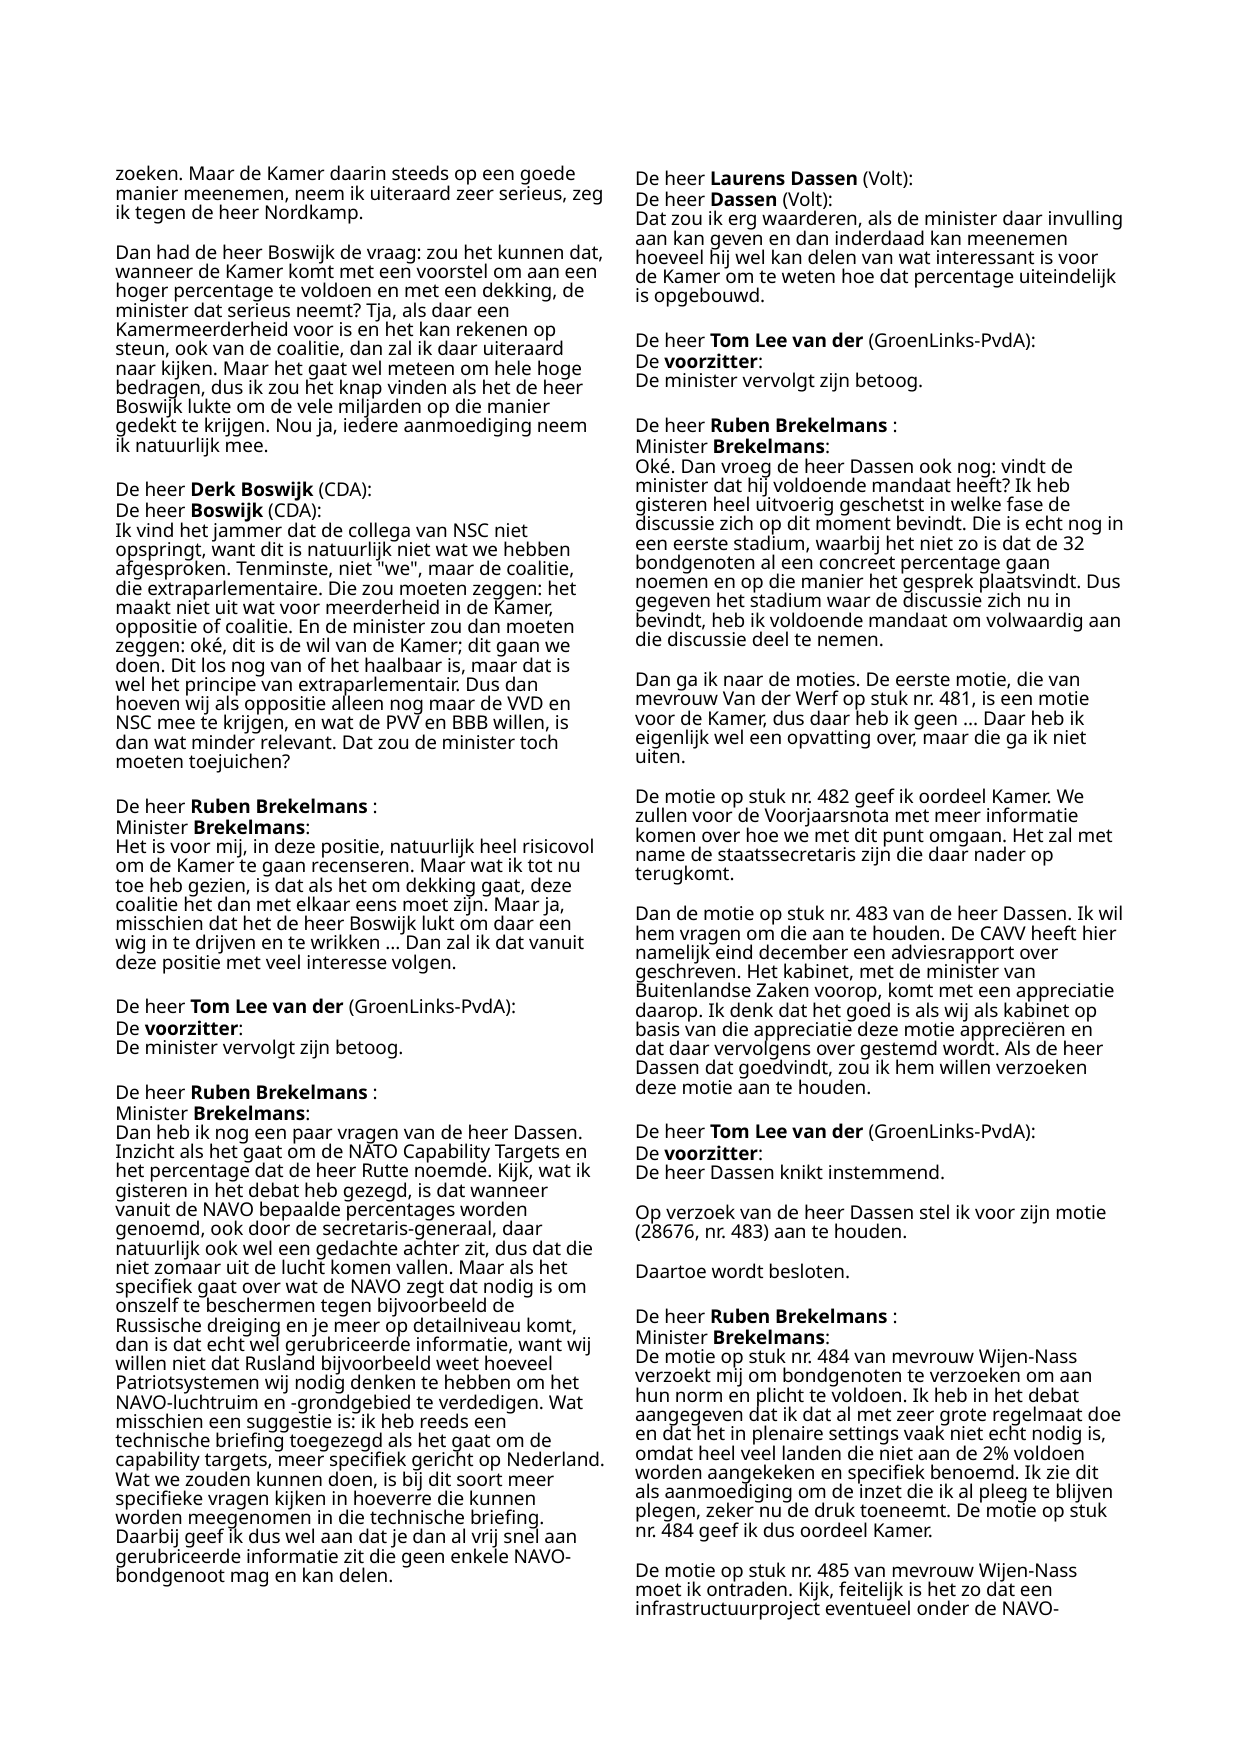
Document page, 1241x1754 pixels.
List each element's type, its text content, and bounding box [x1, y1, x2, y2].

text Minister Brekelmans: [635, 438, 1125, 458]
text Minister Brekelmans: [115, 819, 605, 838]
text De heer Ruben Brekelmans : [635, 413, 1125, 438]
text De heer Ruben Brekelmans : [635, 1303, 1125, 1329]
text De minister vervolgt zijn betoog. [635, 372, 1125, 392]
text De heer Dassen knikt instemmend. [635, 1164, 1125, 1183]
text Dan had de heer Boswijk de vraag: zou het kunnen dat, wanneer de Kamer komt met een voorstel om aan een hoger percentage te voldoen en met een dekking, de minister dat serieus neemt? Tja, als daar een Kamermeerderheid voor is en het kan rekenen op steun, ook van de coalitie, dan zal ik daar uiteraard naar kijken. Maar het gaat wel meteen om hele hoge bedragen, dus ik zou het knap vinden als het de heer Boswijk lukte om de vele miljarden op die manier gedekt te krijgen. Nou ja, iedere aanmoediging neem ik natuurlijk mee. [115, 244, 605, 456]
text Dan heb ik nog een paar vragen van de heer Dassen. Inzicht als het gaat om de NATO Capability Targets en het percentage dat de heer Rutte noemde. Kijk, wat ik gisteren in het debat heb gezegd, is dat wanneer vanuit de NAVO bepaalde percentages worden genoemd, ook door de secretaris-generaal, daar natuurlijk ook wel een gedachte achter zit, dus dat die niet zomaar uit de lucht komen vallen. Maar als het specifiek gaat over wat de NAVO zegt dat nodig is om onszelf te beschermen tegen bijvoorbeeld de Russische dreiging en je meer op detailniveau komt, dan is dat echt wel gerubriceerde informatie, want wij willen niet dat Rusland bijvoorbeeld weet hoeveel Patriotsystemen wij nodig denken te hebben om het NAVO-luchtruim en -grondgebied te verdedigen. Wat misschien een suggestie is: ik heb reeds een technische briefing toegezegd als het gaat om de capability targets, meer specifiek gericht op Nederland. Wat we zouden kunnen doen, is bij dit soort meer specifieke vragen kijken in hoeverre die kunnen worden meegenomen in die technische briefing. Daarbij geef ik dus wel aan dat je dan al vrij snel aan gerubriceerde informatie zit die geen enkele NAVO-bondgenoot mag en kan delen. [115, 1124, 605, 1586]
text Dan ga ik naar de moties. De eerste motie, die van mevrouw Van der Werf op stuk nr. 481, is een motie voor de Kamer, dus daar heb ik geen ... Daar heb ik eigenlijk wel een opvatting over, maar die ga ik niet uiten. [635, 671, 1125, 767]
text Het is voor mij, in deze positie, natuurlijk heel risicovol om de Kamer te gaan recenseren. Maar wat ik tot nu toe heb gezien, is dat als het om dekking gaat, deze coalitie het dan met elkaar eens moet zijn. Maar ja, misschien dat het de heer Boswijk lukt om daar een wig in te drijven en te wrikken ... Dan zal ik dat vanuit deze positie met veel interesse volgen. [115, 838, 605, 973]
text De heer Laurens Dassen (Volt): [635, 165, 1125, 191]
text De heer Ruben Brekelmans : [115, 793, 605, 819]
text De motie op stuk nr. 485 van mevrouw Wijen-Nass moet ik ontraden. Kijk, feitelijk is het zo dat een infrastructuurproject eventueel onder de NAVO- [635, 1562, 1125, 1619]
text Minister Brekelmans: [635, 1329, 1125, 1348]
text Oké. Dan vroeg de heer Dassen ook nog: vindt de minister dat hij voldoende mandaat heeft? Ik heb gisteren heel uitvoerig geschetst in welke fase de discussie zich op dit moment bevindt. Die is echt nog in een eerste stadium, waarbij het niet zo is dat de 32 bondgenoten al een concreet percentage gaan noemen en op die manier het gesprek plaatsvindt. Dus gegeven het stadium waar de discussie zich nu in bevindt, heb ik voldoende mandaat om volwaardig aan die discussie deel te nemen. [635, 458, 1125, 650]
text Op verzoek van de heer Dassen stel ik voor zijn motie (28676, nr. 483) aan te houden. [635, 1204, 1125, 1242]
text De motie op stuk nr. 484 van mevrouw Wijen-Nass verzoekt mij om bondgenoten te verzoeken om aan hun norm en plicht te voldoen. Ik heb in het debat aangegeven dat ik dat al met zeer grote regelmaat doe en dat het in plenaire settings vaak niet echt nodig is, omdat heel veel landen die niet aan de 2% voldoen worden aangekeken en specifiek benoemd. Ik zie dit als aanmoediging om de inzet die ik al pleeg te blijven plegen, zeker nu de druk toeneemt. De motie op stuk nr. 484 geef ik dus oordeel Kamer. [635, 1348, 1125, 1541]
text Daartoe wordt besloten. [635, 1263, 1125, 1282]
text De heer Dassen (Volt): [635, 191, 1125, 210]
text De heer Tom Lee van der (GroenLinks-PvdA): [115, 994, 605, 1019]
text Dan de motie op stuk nr. 483 van de heer Dassen. Ik wil hem vragen om die aan te houden. De CAVV heeft hier namelijk eind december een adviesrapport over geschreven. Het kabinet, met de minister van Buitenlandse Zaken voorop, komt met een appreciatie daarop. Ik denk dat het goed is als wij als kabinet op basis van die appreciatie deze motie appreciëren en dat daar vervolgens over gestemd wordt. Als de heer Dassen dat goedvindt, zou ik hem willen verzoeken deze motie aan te houden. [635, 905, 1125, 1098]
text zoeken. Maar de Kamer daarin steeds op een goede manier meenemen, neem ik uiteraard zeer serieus, zeg ik tegen de heer Nordkamp. [115, 165, 605, 223]
text De heer Derk Boswijk (CDA): [115, 477, 605, 502]
text Dat zou ik erg waarderen, als de minister daar invulling aan kan geven en dan inderdaad kan meenemen hoeveel hij wel kan delen van wat interessant is voor de Kamer om te weten hoe dat percentage uiteindelijk is opgebouwd. [635, 210, 1125, 307]
text De heer Tom Lee van der (GroenLinks-PvdA): [635, 1119, 1125, 1144]
text De motie op stuk nr. 482 geef ik oordeel Kamer. We zullen voor de Voorjaarsnota met meer informatie komen over hoe we met dit punt omgaan. Het zal met name de staatssecretaris zijn die daar nader op terugkomt. [635, 788, 1125, 884]
text De heer Tom Lee van der (GroenLinks-PvdA): [635, 327, 1125, 353]
text De heer Boswijk (CDA): [115, 502, 605, 522]
text De voorzitter: [635, 353, 1125, 372]
text De minister vervolgt zijn betoog. [115, 1039, 605, 1058]
text De heer Ruben Brekelmans : [115, 1079, 605, 1104]
text Ik vind het jammer dat de collega van NSC niet opspringt, want dit is natuurlijk niet wat we hebben afgesproken. Tenminste, niet "we", maar de coalitie, die extraparlementaire. Die zou moeten zeggen: het maakt niet uit wat voor meerderheid in de Kamer, oppositie of coalitie. En de minister zou dan moeten zeggen: oké, dit is de wil van de Kamer; dit gaan we doen. Dit los nog van of het haalbaar is, maar dat is wel het principe van extraparlementair. Dus dan hoeven wij als oppositie alleen nog maar de VVD en NSC mee te krijgen, en wat de PVV en BBB willen, is dan wat minder relevant. Dat zou de minister toch moeten toejuichen? [115, 522, 605, 772]
text De voorzitter: [115, 1019, 605, 1039]
text Minister Brekelmans: [115, 1104, 605, 1124]
text De voorzitter: [635, 1144, 1125, 1164]
